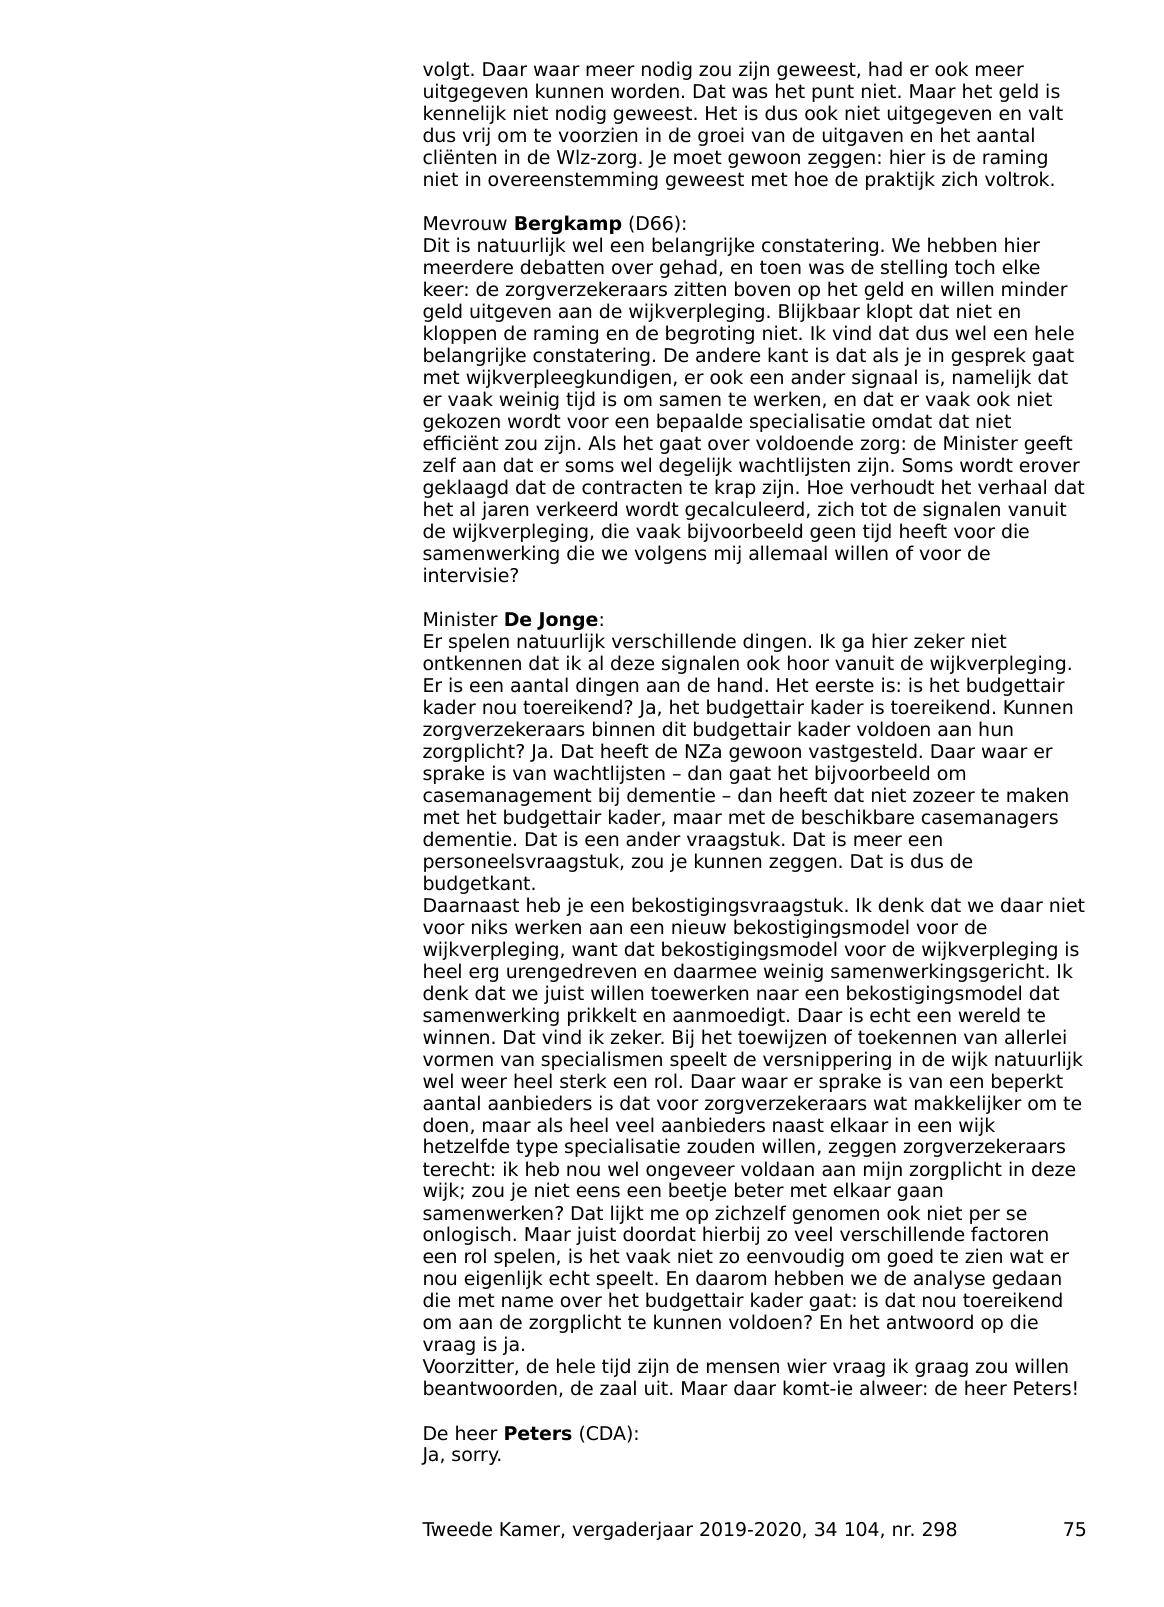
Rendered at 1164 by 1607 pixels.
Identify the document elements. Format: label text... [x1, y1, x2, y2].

text Ja, sorry. [422, 1444, 1087, 1466]
text De heer Peters (CDA): [422, 1422, 1087, 1444]
text Voorzitter, de hele tijd zijn de mensen wier vraag ik graag zou willen beantwoorden, de zaal uit. Maar daar komt-ie alweer: de heer Peters! [422, 1356, 1087, 1400]
text volgt. Daar waar meer nodig zou zijn geweest, had er ook meer uitgegeven kunnen worden. Dat was het punt niet. Maar het geld is kennelijk niet nodig geweest. Het is dus ook niet uitgegeven en valt dus vrij om te voorzien in de groei van de uitgaven en het aantal cliënten in de Wlz-zorg. Je moet gewoon zeggen: hier is de raming niet in overeenstemming geweest met hoe de praktijk zich voltrok. [422, 59, 1087, 191]
text Er spelen natuurlijk verschillende dingen. Ik ga hier zeker niet ontkennen dat ik al deze signalen ook hoor vanuit de wijkverpleging. Er is een aantal dingen aan de hand. Het eerste is: is het budgettair kader nou toereikend? Ja, het budgettair kader is toereikend. Kunnen zorgverzekeraars binnen dit budgettair kader voldoen aan hun zorgplicht? Ja. Dat heeft de NZa gewoon vastgesteld. Daar waar er sprake is van wachtlijsten – dan gaat het bijvoorbeeld om casemanagement bij dementie – dan heeft dat niet zozeer te maken met het budgettair kader, maar met de beschikbare casemanagers dementie. Dat is een ander vraagstuk. Dat is meer een personeelsvraagstuk, zou je kunnen zeggen. Dat is dus de budgetkant. [422, 631, 1087, 895]
text Daarnaast heb je een bekostigingsvraagstuk. Ik denk dat we daar niet voor niks werken aan een nieuw bekostigingsmodel voor de wijkverpleging, want dat bekostigingsmodel voor de wijkverpleging is heel erg urengedreven en daarmee weinig samenwerkingsgericht. Ik denk dat we juist willen toewerken naar een bekostigingsmodel dat samenwerking prikkelt en aanmoedigt. Daar is echt een wereld te winnen. Dat vind ik zeker. Bij het toewijzen of toekennen van allerlei vormen van specialismen speelt de versnippering in de wijk natuurlijk wel weer heel sterk een rol. Daar waar er sprake is van een beperkt aantal aanbieders is dat voor zorgverzekeraars wat makkelijker om te doen, maar als heel veel aanbieders naast elkaar in een wijk hetzelfde type specialisatie zouden willen, zeggen zorgverzekeraars terecht: ik heb nou wel ongeveer voldaan aan mijn zorgplicht in deze wijk; zou je niet eens een beetje beter met elkaar gaan samenwerken? Dat lijkt me op zichzelf genomen ook niet per se onlogisch. Maar juist doordat hierbij zo veel verschillende factoren een rol spelen, is het vaak niet zo eenvoudig om goed te zien wat er nou eigenlijk echt speelt. En daarom hebben we de analyse gedaan die met name over het budgettair kader gaat: is dat nou toereikend om aan de zorgplicht te kunnen voldoen? En het antwoord op die vraag is ja. [422, 895, 1087, 1356]
text Mevrouw Bergkamp (D66): [422, 213, 1087, 235]
text Dit is natuurlijk wel een belangrijke constatering. We hebben hier meerdere debatten over gehad, en toen was de stelling toch elke keer: de zorgverzekeraars zitten boven op het geld en willen minder geld uitgeven aan de wijkverpleging. Blijkbaar klopt dat niet en kloppen de raming en de begroting niet. Ik vind dat dus wel een hele belangrijke constatering. De andere kant is dat als je in gesprek gaat met wijkverpleegkundigen, er ook een ander signaal is, namelijk dat er vaak weinig tijd is om samen te werken, en dat er vaak ook niet gekozen wordt voor een bepaalde specialisatie omdat dat niet efficiënt zou zijn. Als het gaat over voldoende zorg: de Minister geeft zelf aan dat er soms wel degelijk wachtlijsten zijn. Soms wordt erover geklaagd dat de contracten te krap zijn. Hoe verhoudt het verhaal dat het al jaren verkeerd wordt gecalculeerd, zich tot de signalen vanuit de wijkverpleging, die vaak bijvoorbeeld geen tijd heeft voor die samenwerking die we volgens mij allemaal willen of voor de intervisie? [422, 235, 1087, 587]
text Minister De Jonge: [422, 609, 1087, 631]
